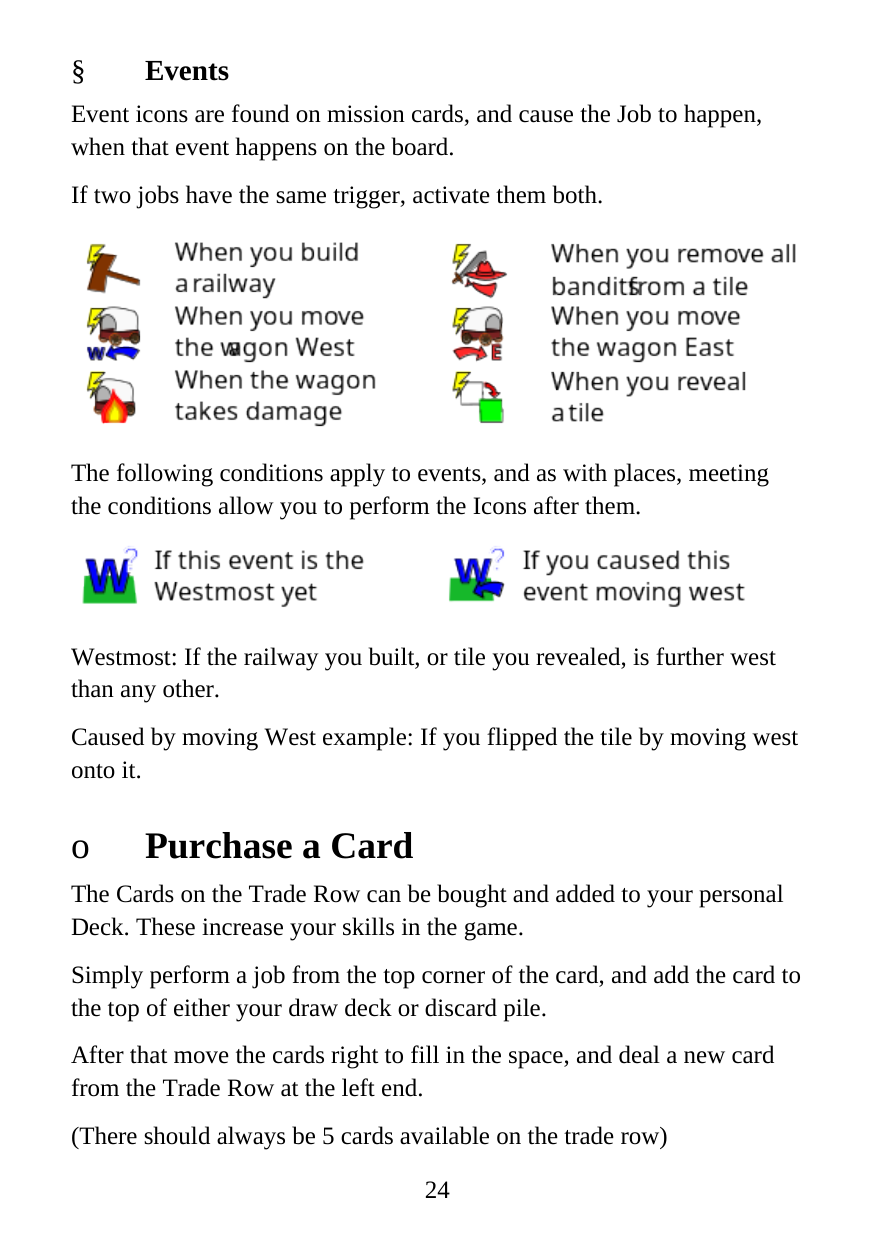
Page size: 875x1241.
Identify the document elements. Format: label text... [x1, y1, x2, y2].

picture [70, 227, 809, 439]
subtitle Purchase a Card [71, 824, 803, 867]
text Caused by moving West example: If you flipped the tile by moving west onto it. [71, 722, 803, 784]
picture [70, 538, 758, 623]
text (There should always be 5 cards available on the trade row) [71, 1121, 803, 1150]
text After that move the cards right to fill in the space, and deal a new card from the Trade Row at the left end. [71, 1041, 803, 1102]
subtitle Events [71, 53, 803, 87]
text Simply perform a job from the top corner of the card, and add the card to the top of either your draw deck or discard pile. [71, 960, 803, 1022]
text Event icons are found on mission cards, and cause the Job to happen, when that event happens on the board. [71, 99, 803, 161]
text The Cards on the Trade Row can be bought and added to your personal Deck. These increase your skills in the game. [71, 879, 803, 941]
text If two jobs have the same trigger, activate them both. [71, 180, 803, 208]
text Westmost: If the railway you built, or tile you revealed, is further west than any other. [71, 642, 803, 703]
text The following conditions apply to events, and as with places, meeting the conditions allow you to perform the Icons after them. [71, 458, 803, 520]
